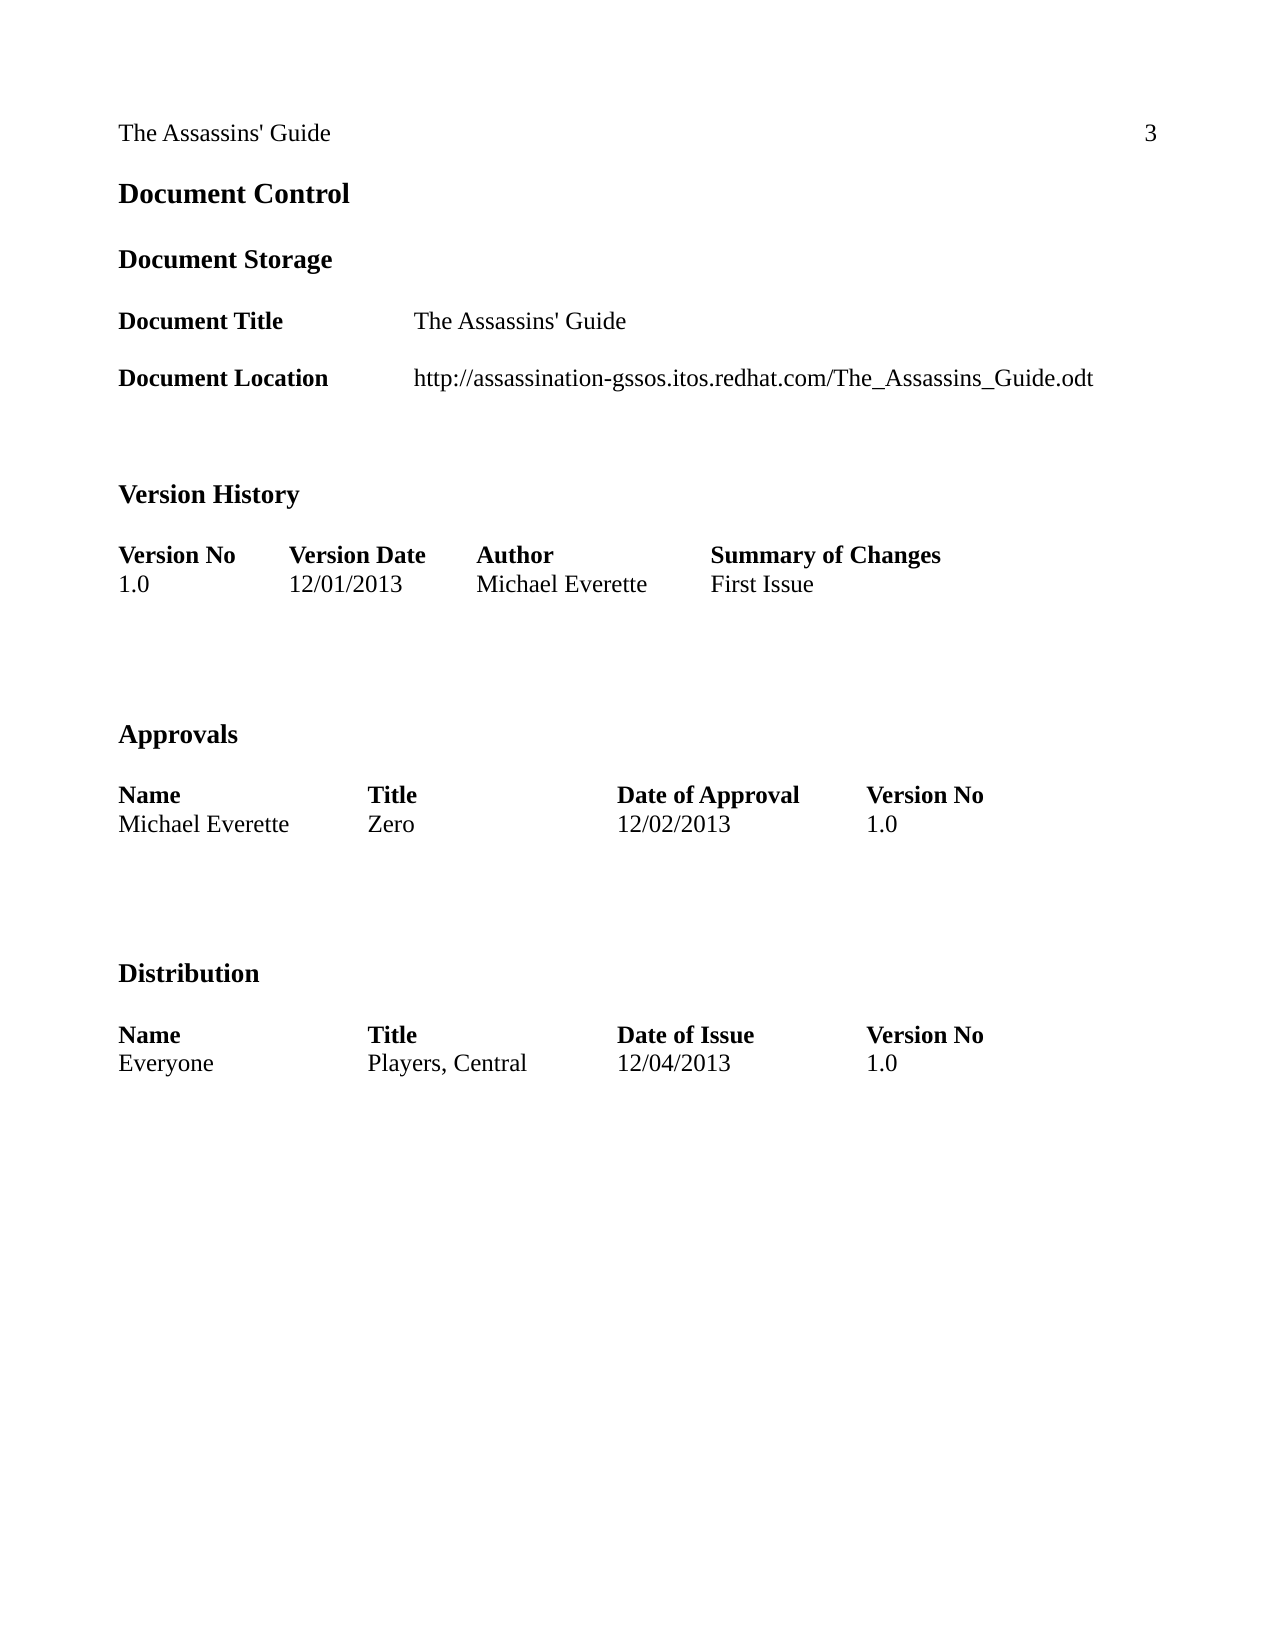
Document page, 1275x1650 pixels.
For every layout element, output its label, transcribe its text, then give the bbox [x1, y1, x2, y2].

text Approvals [118, 718, 1157, 749]
table_cell [465, 627, 699, 656]
table_cell [855, 838, 1104, 866]
table_cell [699, 598, 1104, 627]
table_cell [855, 1106, 1104, 1135]
table_cell 12/01/2013 [278, 569, 465, 598]
table_cell [356, 838, 606, 866]
table_cell First Issue [699, 569, 1104, 598]
table_cell Michael Everette [465, 569, 699, 598]
table_cell Zero [356, 809, 606, 838]
table_header Date of Issue [606, 1020, 855, 1048]
table_header Name [107, 1020, 356, 1048]
table_header Version Date [278, 541, 465, 569]
table_cell [356, 866, 606, 895]
table_header Summary of Changes [699, 541, 1104, 569]
table_header Name [107, 780, 356, 809]
table_header Title [356, 1020, 606, 1048]
table_cell 12/02/2013 [606, 809, 855, 838]
text Document Control [118, 176, 1157, 210]
table_cell [855, 866, 1104, 895]
table_cell Everyone [107, 1049, 356, 1077]
table_cell 1.0 [855, 1049, 1104, 1077]
table_cell [606, 1077, 855, 1106]
table_cell [356, 1106, 606, 1135]
table_header Version No [855, 780, 1104, 809]
table_cell Players, Central [356, 1049, 606, 1077]
text Distribution [118, 957, 1157, 988]
table_cell [606, 838, 855, 866]
table_cell [855, 1077, 1104, 1106]
table_header Date of Approval [606, 780, 855, 809]
table_cell [107, 838, 356, 866]
table_header Title [356, 780, 606, 809]
table_cell [107, 627, 277, 656]
table_cell 1.0 [107, 569, 277, 598]
table_cell [606, 866, 855, 895]
table_cell [278, 627, 465, 656]
table_cell Michael Everette [107, 809, 356, 838]
table_cell [699, 627, 1104, 656]
table_cell [107, 866, 356, 895]
text Version History [118, 478, 1157, 509]
table_cell 12/04/2013 [606, 1049, 855, 1077]
table_cell [107, 598, 277, 627]
table_cell [465, 598, 699, 627]
text Document Location http://assassination-gssos.itos.redhat.com/The_Assassins_Guide.odt [118, 363, 1157, 392]
table_cell [107, 1106, 356, 1135]
table_header Author [465, 541, 699, 569]
text Document Storage [118, 243, 1157, 274]
text Document Title The Assassins' Guide [118, 306, 1157, 334]
table_header Version No [855, 1020, 1104, 1048]
table_cell [606, 1106, 855, 1135]
table_cell 1.0 [855, 809, 1104, 838]
table_header Version No [107, 541, 277, 569]
table_cell [107, 1077, 356, 1106]
table_cell [356, 1077, 606, 1106]
table_cell [278, 598, 465, 627]
